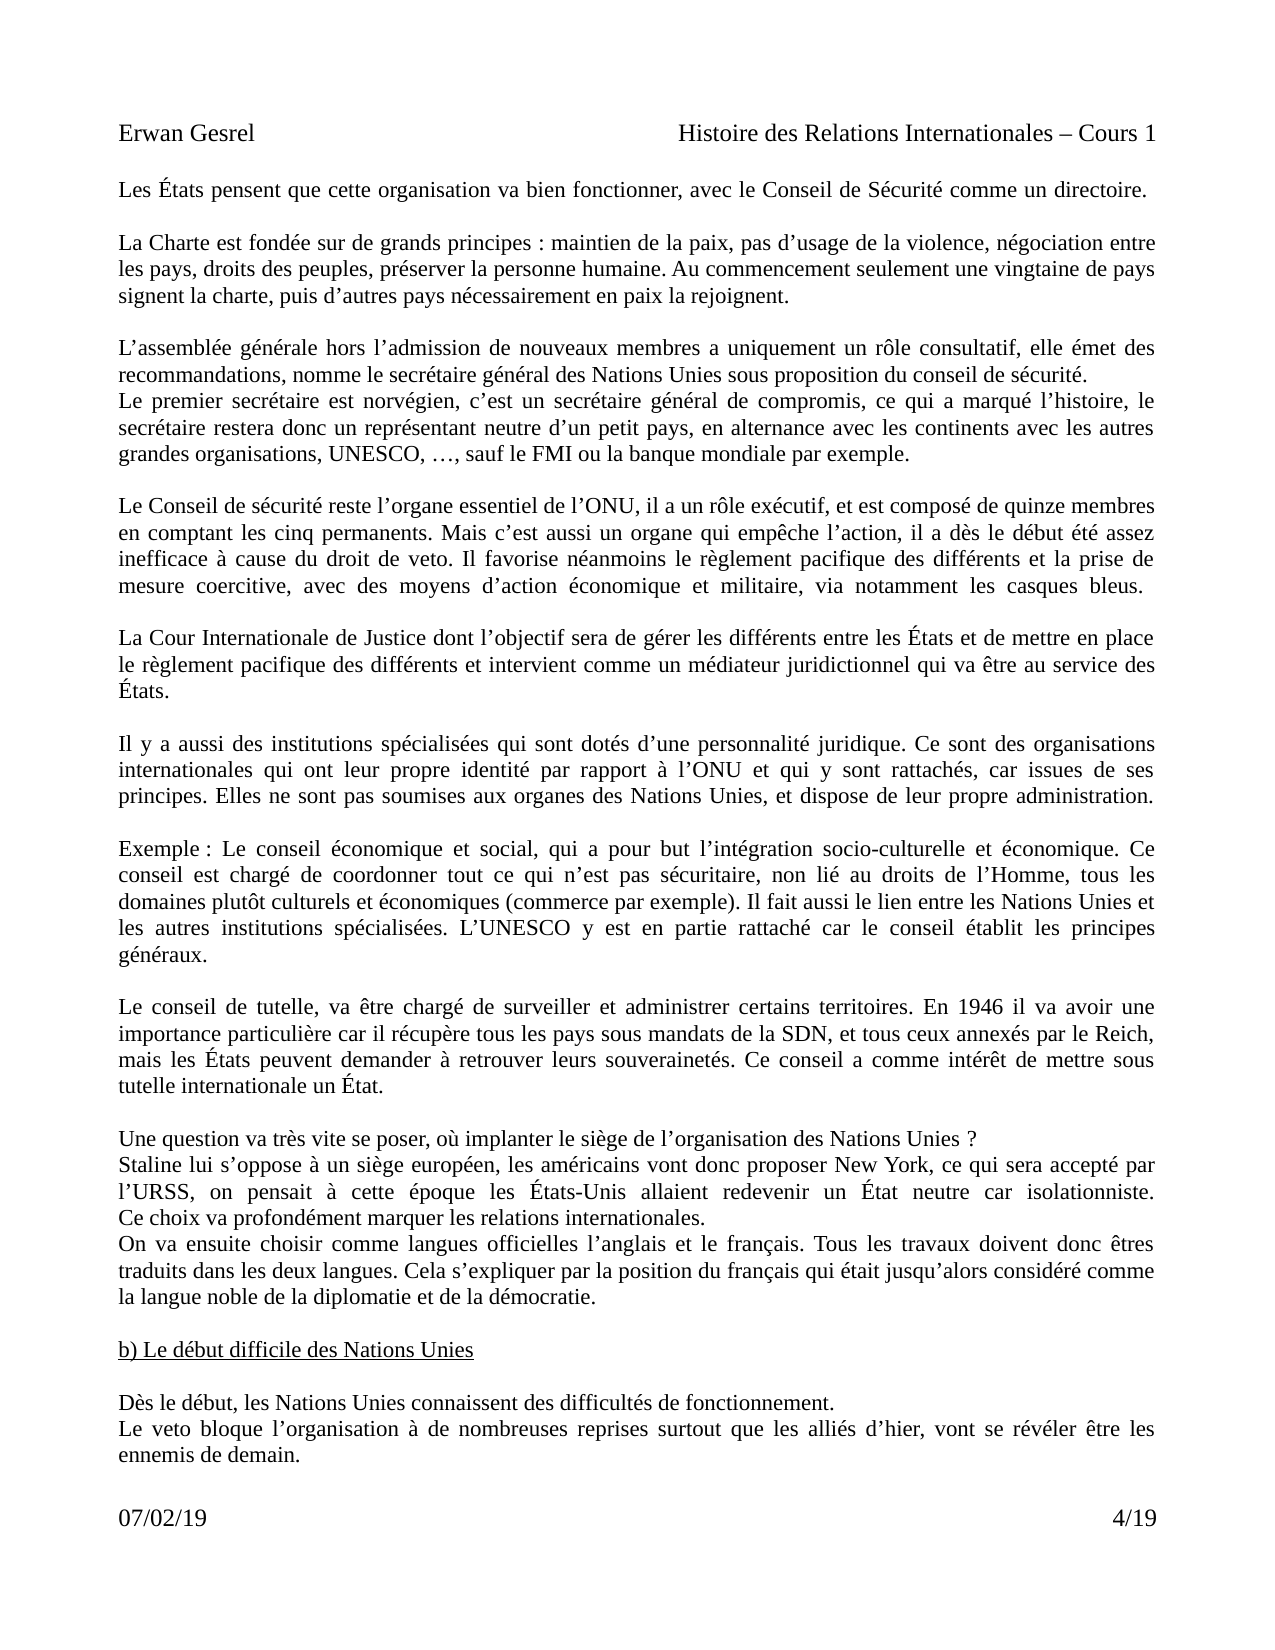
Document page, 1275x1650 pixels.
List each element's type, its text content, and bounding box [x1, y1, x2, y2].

text La Cour Internationale de Justice dont l’objectif sera de gérer les différents entre les États et de mettre en place le règlement pacifique des différents et intervient comme un médiateur juridictionnel qui va être au service des États. [118, 624, 1157, 703]
text La Charte est fondée sur de grands principes : maintien de la paix, pas d’usage de la violence, négociation entre les pays, droits des peuples, préserver la personne humaine. Au commencement seulement une vingtaine de pays signent la charte, puis d’autres pays nécessairement en paix la rejoignent. [118, 229, 1157, 308]
text Dès le début, les Nations Unies connaissent des difficultés de fonctionnement. [118, 1389, 1157, 1415]
text Le premier secrétaire est norvégien, c’est un secrétaire général de compromis, ce qui a marqué l’histoire, le secrétaire restera donc un représentant neutre d’un petit pays, en alternance avec les continents avec les autres grandes organisations, UNESCO, …, sauf le FMI ou la banque mondiale par exemple. [118, 387, 1157, 466]
text Le conseil de tutelle, va être chargé de surveiller et administrer certains territoires. En 1946 il va avoir une importance particulière car il récupère tous les pays sous mandats de la SDN, et tous ceux annexés par le Reich, mais les États peuvent demander à retrouver leurs souverainetés. Ce conseil a comme intérêt de mettre sous tutelle internationale un État. [118, 993, 1157, 1099]
text On va ensuite choisir comme langues officielles l’anglais et le français. Tous les travaux doivent donc êtres traduits dans les deux langues. Cela s’expliquer par la position du français qui était jusqu’alors considéré comme la langue noble de la diplomatie et de la démocratie. [118, 1231, 1157, 1309]
text b) Le début difficile des Nations Unies [118, 1336, 1157, 1362]
text L’assemblée générale hors l’admission de nouveaux membres a uniquement un rôle consultatif, elle émet des recommandations, nomme le secrétaire général des Nations Unies sous proposition du conseil de sécurité. [118, 334, 1157, 387]
text Il y a aussi des institutions spécialisées qui sont dotés d’une personnalité juridique. Ce sont des organisations internationales qui ont leur propre identité par rapport à l’ONU et qui y sont rattachés, car issues de ses principes. Elles ne sont pas soumises aux organes des Nations Unies, et dispose de leur propre administration. [118, 730, 1157, 835]
text Le Conseil de sécurité reste l’organe essentiel de l’ONU, il a un rôle exécutif, et est composé de quinze membres en comptant les cinq permanents. Mais c’est aussi un organe qui empêche l’action, il a dès le début été assez inefficace à cause du droit de veto. Il favorise néanmoins le règlement pacifique des différents et la prise de mesure coercitive, avec des moyens d’action économique et militaire, via notamment les casques bleus. [118, 493, 1157, 624]
text Staline lui s’oppose à un siège européen, les américains vont donc proposer New York, ce qui sera accepté par l’URSS, on pensait à cette époque les États-Unis allaient redevenir un État neutre car isolationniste. Ce choix va profondément marquer les relations internationales. [118, 1151, 1157, 1231]
text Les États pensent que cette organisation va bien fonctionner, avec le Conseil de Sécurité comme un directoire. [118, 176, 1157, 229]
text Exemple : Le conseil économique et social, qui a pour but l’intégration socio-culturelle et économique. Ce conseil est chargé de coordonner tout ce qui n’est pas sécuritaire, non lié au droits de l’Homme, tous les domaines plutôt culturels et économiques (commerce par exemple). Il fait aussi le lien entre les Nations Unies et les autres institutions spécialisées. L’UNESCO y est en partie rattaché car le conseil établit les principes généraux. [118, 835, 1157, 993]
text Une question va très vite se poser, où implanter le siège de l’organisation des Nations Unies ? [118, 1125, 1157, 1151]
text Le veto bloque l’organisation à de nombreuses reprises surtout que les alliés d’hier, vont se révéler être les ennemis de demain. [118, 1415, 1157, 1468]
